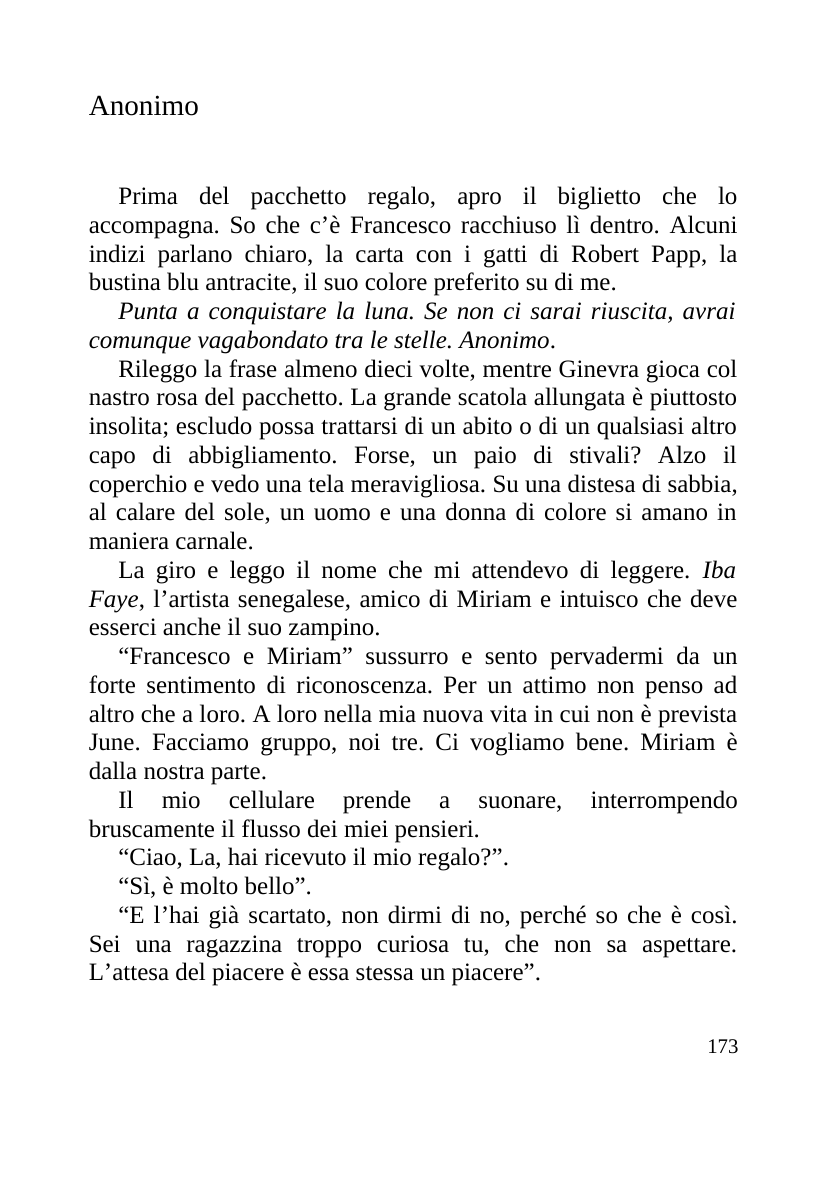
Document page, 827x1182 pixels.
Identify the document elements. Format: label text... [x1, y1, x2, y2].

text Punta a conquistare la luna. Se non ci sarai riuscita, avrai comunque vagabondato tra le stelle. Anonimo. [88, 296, 738, 354]
text “Ciao, La, hai ricevuto il mio regalo?”. [88, 842, 738, 871]
text “Francesco e Miriam” sussurro e sento pervadermi da un forte sentimento di riconoscenza. Per un attimo non penso ad altro che a loro. A loro nella mia nuova vita in cui non è prevista June. Facciamo gruppo, noi tre. Ci vogliamo bene. Miriam è dalla nostra parte. [88, 641, 738, 785]
text Prima del pacchetto regalo, apro il biglietto che lo accompagna. So che c’è Francesco racchiuso lì dentro. Alcuni indizi parlano chiaro, la carta con i gatti di Robert Papp, la bustina blu antracite, il suo colore preferito su di me. [88, 181, 738, 296]
text La giro e leggo il nome che mi attendevo di leggere. Iba Faye, l’artista senegalese, amico di Miriam e intuisco che deve esserci anche il suo zampino. [88, 555, 738, 641]
text “Sì, è molto bello”. [88, 871, 738, 900]
text “E l’hai già scartato, non dirmi di no, perché so che è così. Sei una ragazzina troppo curiosa tu, che non sa aspettare. L’attesa del piacere è essa stessa un piacere”. [88, 900, 738, 986]
text Rileggo la frase almeno dieci volte, mentre Ginevra gioca col nastro rosa del pacchetto. La grande scatola allungata è piuttosto insolita; escludo possa trattarsi di un abito o di un qualsiasi altro capo di abbigliamento. Forse, un paio di stivali? Alzo il coperchio e vedo una tela meravigliosa. Su una distesa di sabbia, al calare del sole, un uomo e una donna di colore si amano in maniera carnale. [88, 354, 738, 555]
text Il mio cellulare prende a suonare, interrompendo bruscamente il flusso dei miei pensieri. [88, 785, 738, 842]
text Anonimo [88, 88, 738, 122]
